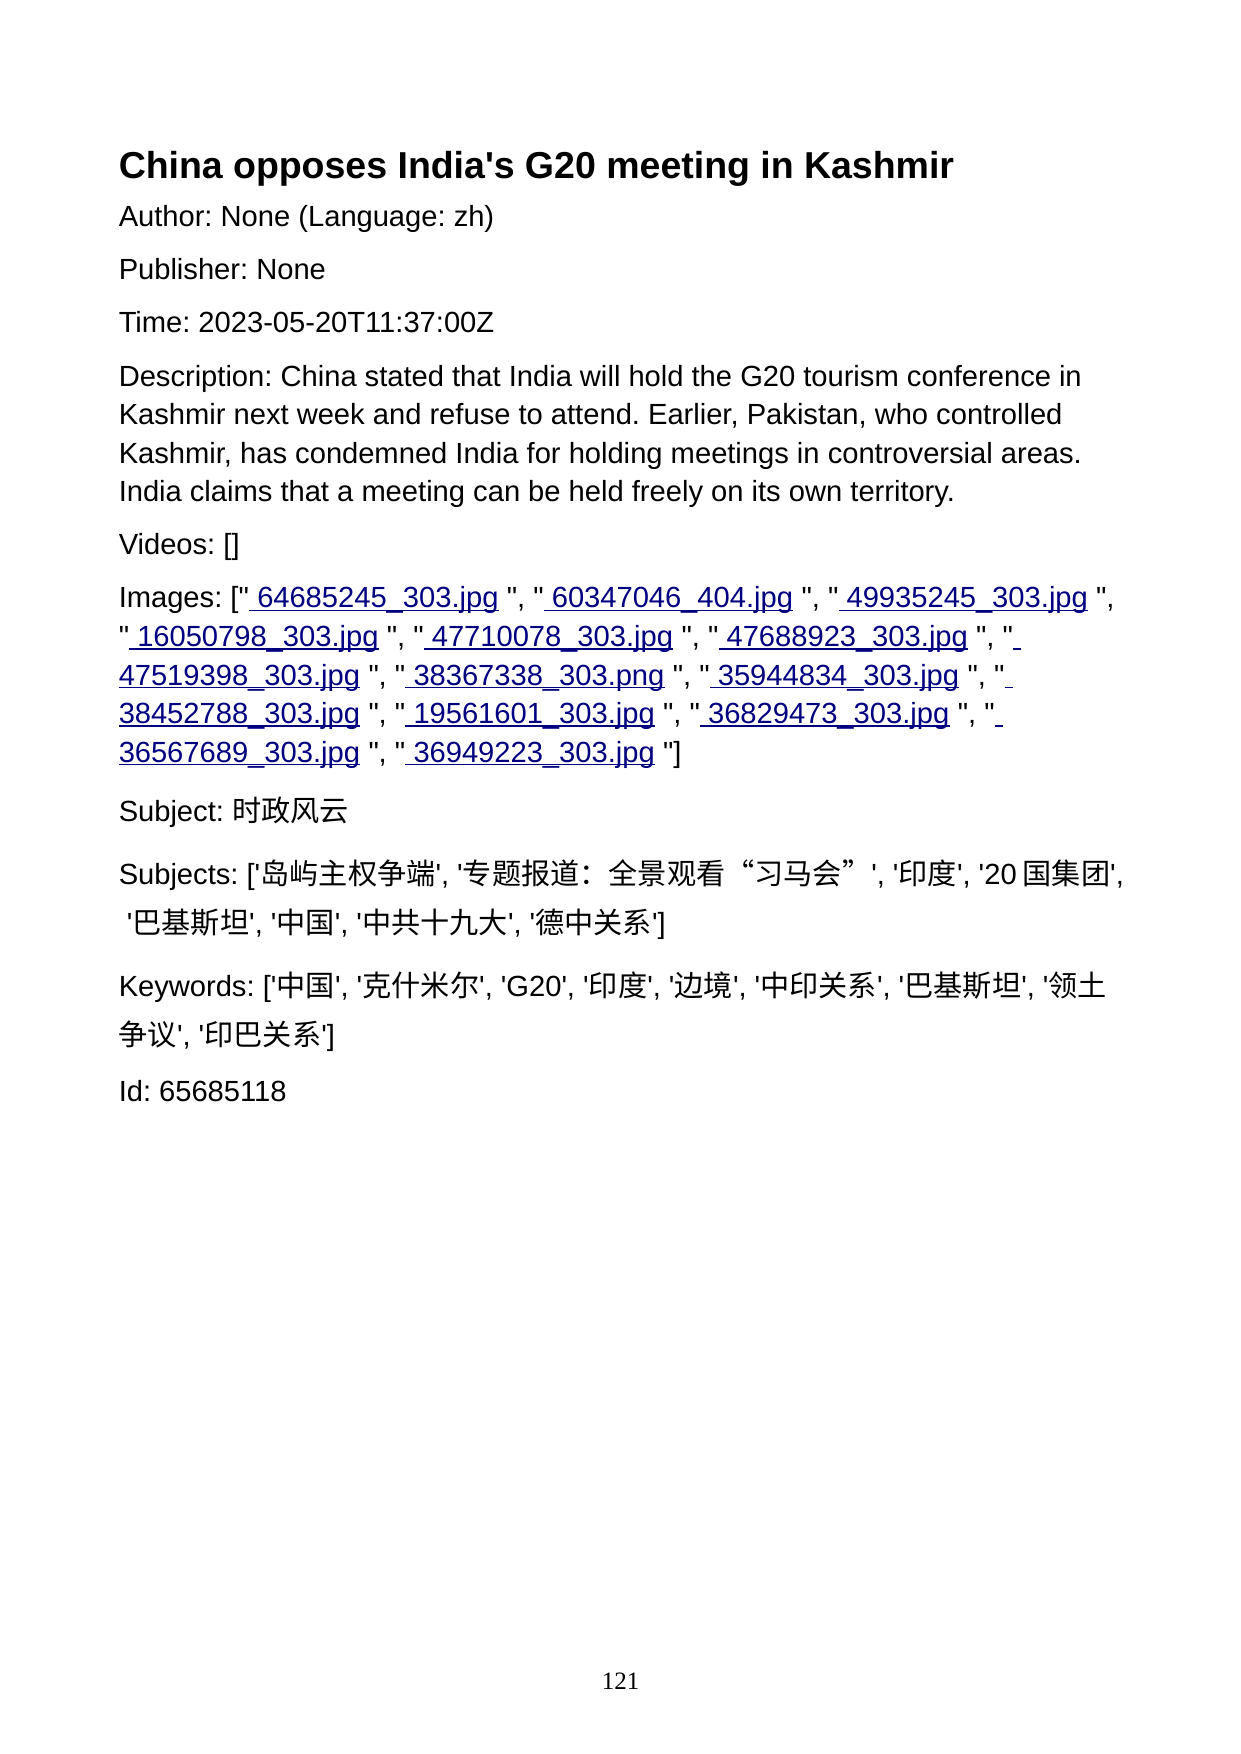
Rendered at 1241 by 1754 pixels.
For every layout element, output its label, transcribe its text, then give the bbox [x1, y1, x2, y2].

text Description: China stated that India will hold the G20 tourism conference in Kashmir next week and refuse to attend. Earlier, Pakistan, who controlled Kashmir, has condemned India for holding meetings in controversial areas. India claims that a meeting can be held freely on its own territory. [118, 358, 1122, 508]
text Videos: [] [118, 527, 1122, 561]
text Subject: 时政风云 [118, 788, 1122, 830]
text Id: 65685118 [118, 1074, 1122, 1108]
text Subjects: ['岛屿主权争端', '专题报道：全景观看“习马会”', '印度', '20国集团', '巴基斯坦', '中国', '中共十九大', '德中关系'] [118, 851, 1122, 942]
text Images: [" 64685245_303.jpg ", " 60347046_404.jpg ", " 49935245_303.jpg ", " 16050798_303.jpg ", " 47710078_303.jpg ", " 47688923_303.jpg ", " 47519398_303.jpg ", " 38367338_303.png ", " 35944834_303.jpg ", " 38452788_303.jpg ", " 19561601_303.jpg ", " 36829473_303.jpg ", " 36567689_303.jpg ", " 36949223_303.jpg "] [118, 580, 1122, 768]
text Keywords: ['中国', '克什米尔', 'G20', '印度', '边境', '中印关系', '巴基斯坦', '领土争议', '印巴关系'] [118, 962, 1122, 1053]
subtitle China opposes India's G20 meeting in Kashmir [118, 143, 1122, 187]
text Author: None (Language: zh) [118, 199, 1122, 233]
text Publisher: None [118, 252, 1122, 286]
text Time: 2023-05-20T11:37:00Z [118, 305, 1122, 339]
